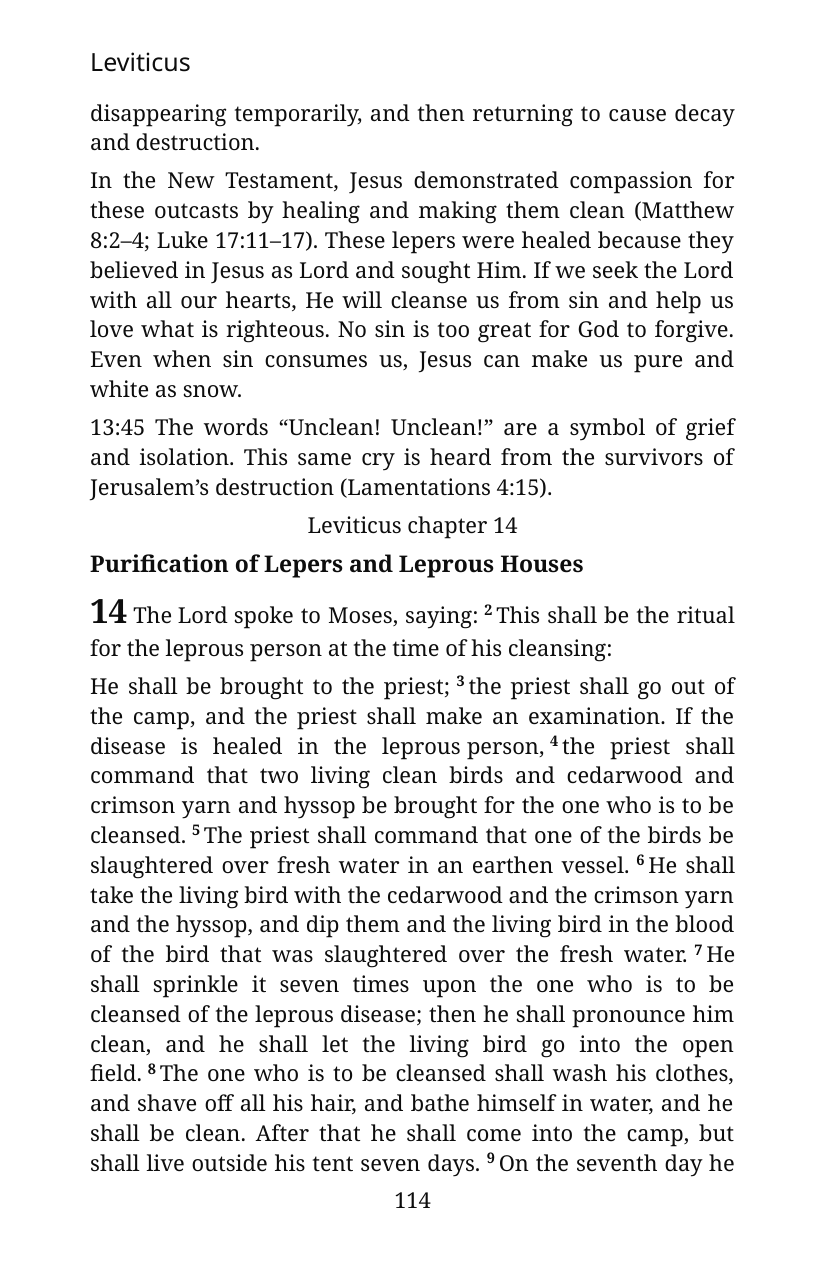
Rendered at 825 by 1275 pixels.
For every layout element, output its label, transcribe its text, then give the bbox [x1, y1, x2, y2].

text Purification of Lepers and Leprous Houses [90, 548, 735, 579]
text 14 The Lord spoke to Moses, saying: 2 This shall be the ritual for the leprous person at the time of his cleansing: [90, 587, 735, 663]
text 13:45 The words “Unclean! Unclean!” are a symbol of grief and isolation. This same cry is heard from the survivors of Jerusalem’s destruction (Lamentations 4:15). [90, 412, 735, 501]
text disappearing temporarily, and then returning to cause decay and destruction. [90, 97, 735, 157]
text He shall be brought to the priest; 3 the priest shall go out of the camp, and the priest shall make an examination. If the disease is healed in the leprous person, 4 the priest shall command that two living clean birds and cedarwood and crimson yarn and hyssop be brought for the one who is to be cleansed. 5 The priest shall command that one of the birds be slaughtered over fresh water in an earthen vessel. 6 He shall take the living bird with the cedarwood and the crimson yarn and the hyssop, and dip them and the living bird in the blood of the bird that was slaughtered over the fresh water. 7 He shall sprinkle it seven times upon the one who is to be cleansed of the leprous disease; then he shall pronounce him clean, and he shall let the living bird go into the open field. 8 The one who is to be cleansed shall wash his clothes, and shave off all his hair, and bathe himself in water, and he shall be clean. After that he shall come into the camp, but shall live outside his tent seven days. 9 On the seventh day he [90, 671, 735, 1177]
text Leviticus chapter 14 [90, 510, 735, 539]
text In the New Testament, Jesus demonstrated compassion for these outcasts by healing and making them clean (Matthew 8:2–4; Luke 17:11–17). These lepers were healed because they believed in Jesus as Lord and sought Him. If we seek the Lord with all our hearts, He will cleanse us from sin and help us love what is righteous. No sin is too great for God to forgive. Even when sin consumes us, Jesus can make us pure and white as snow. [90, 165, 735, 404]
